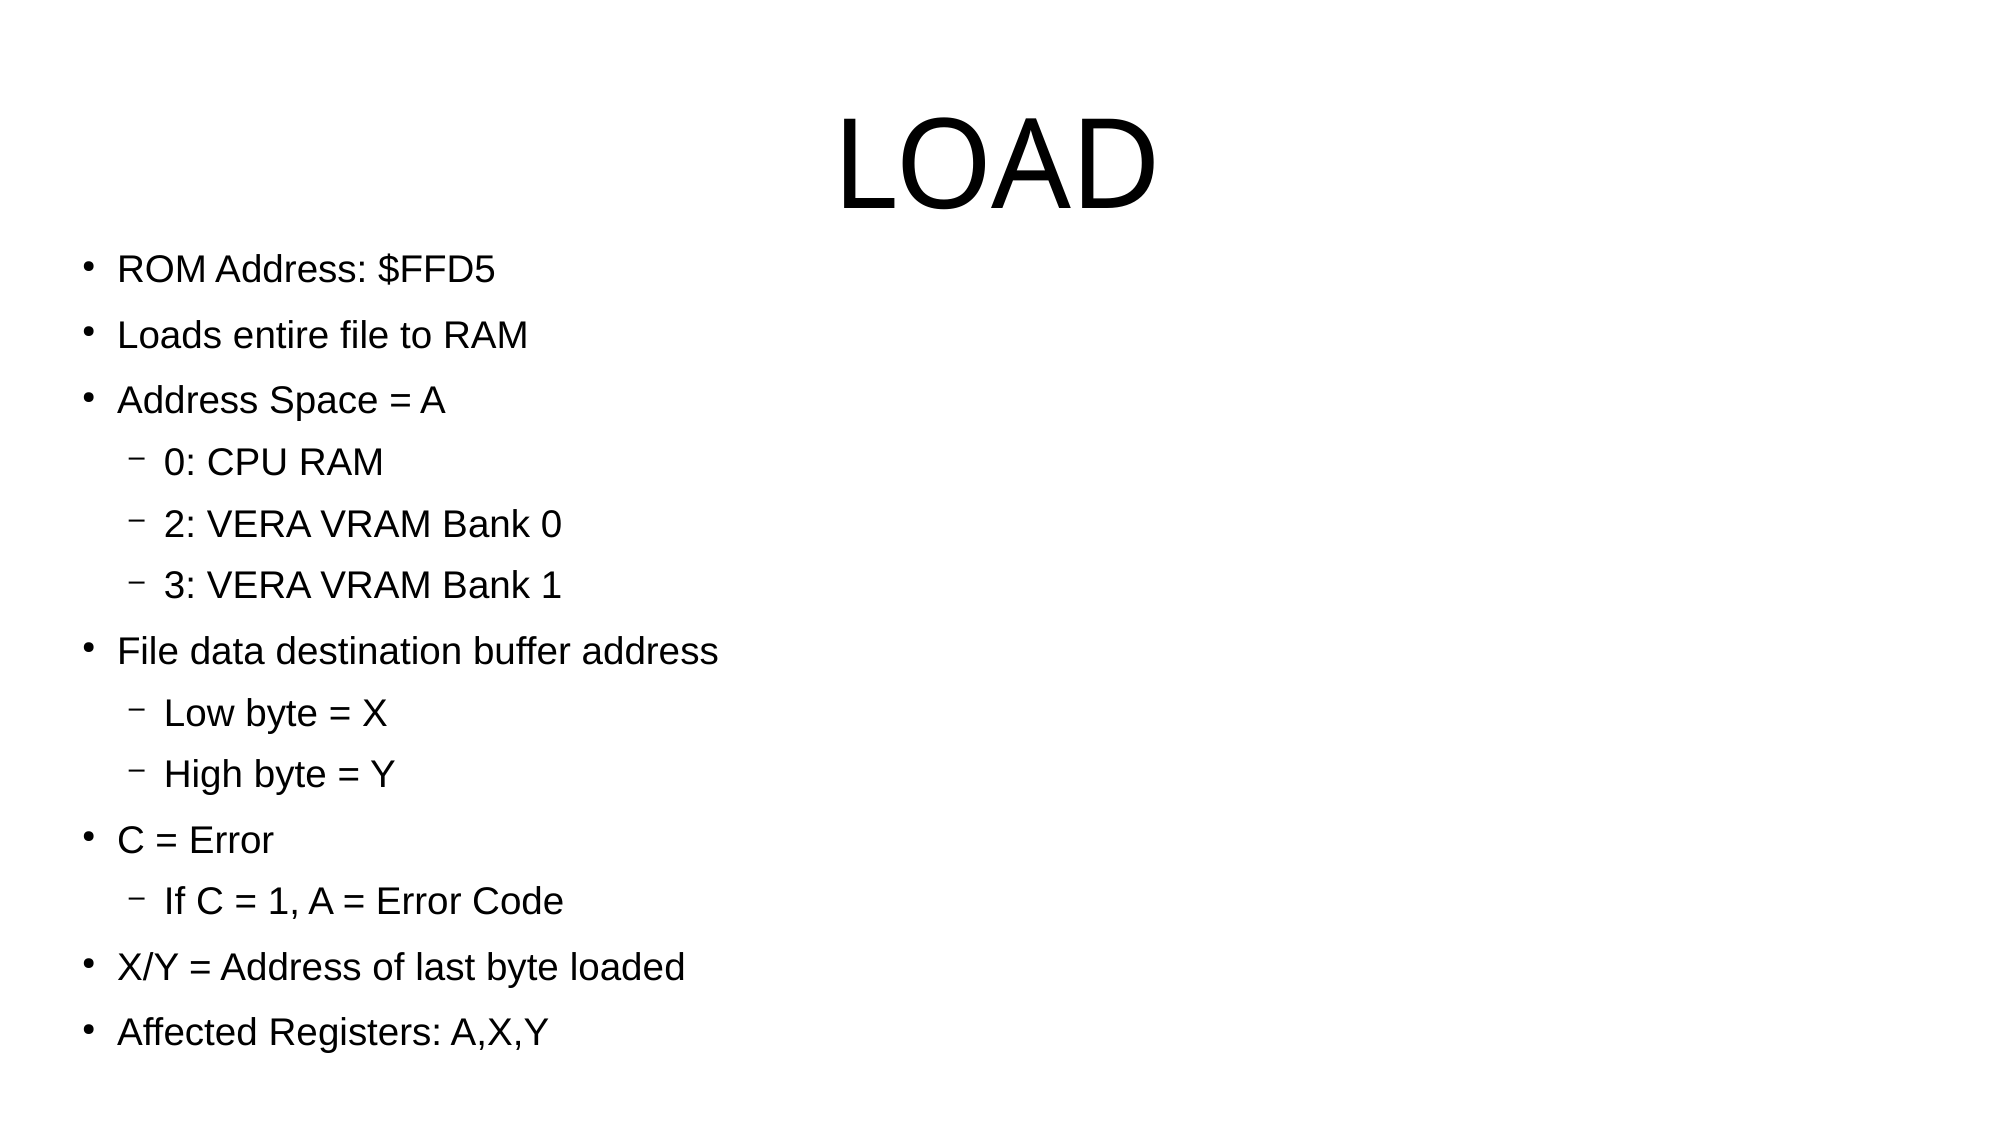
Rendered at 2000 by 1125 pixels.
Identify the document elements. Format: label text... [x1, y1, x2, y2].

list ROM Address: $FFD5 Loads entire file to RAM Address Space = A 0: CPU RAM 2: VERA VRAM Bank 0 3: VERA VRAM Bank 1 File data destination buffer address Low byte = X High byte = Y C = Error If C = 1, A = Error Code X/Y = Address of last byte loaded Affected Registers: A,X,Y [55, 278, 1908, 1063]
title LOAD [30, 59, 1966, 278]
